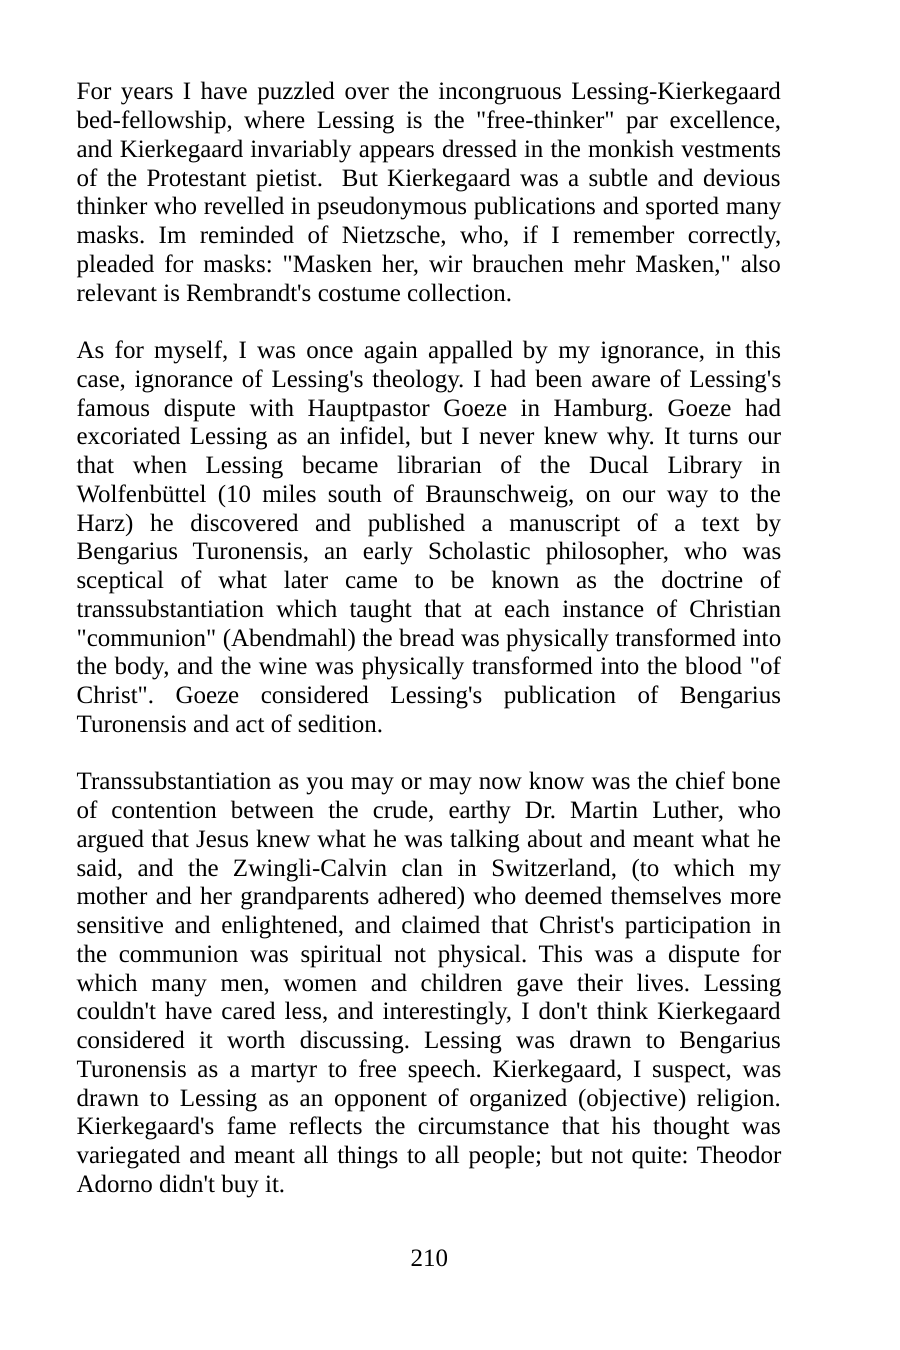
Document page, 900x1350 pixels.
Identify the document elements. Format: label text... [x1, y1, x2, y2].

text As for myself, I was once again appalled by my ignorance, in this case, ignorance of Lessing's theology. I had been aware of Lessing's famous dispute with Hauptpastor Goeze in Hamburg. Goeze had excoriated Lessing as an infidel, but I never knew why. It turns our that when Lessing became librarian of the Ducal Library in Wolfenbüttel (10 miles south of Braunschweig, on our way to the Harz) he discovered and published a manuscript of a text by Bengarius Turonensis, an early Scholastic philosopher, who was sceptical of what later came to be known as the doctrine of transsubstantiation which taught that at each instance of Christian "communion" (Abendmahl) the bread was physically transformed into the body, and the wine was physically transformed into the blood "of Christ". Goeze considered Lessing's publication of Bengarius Turonensis and act of sedition. [76, 335, 782, 738]
text For years I have puzzled over the incongruous Lessing-Kierkegaard bed-fellowship, where Lessing is the "free-thinker" par excellence, and Kierkegaard invariably appears dressed in the monkish vestments of the Protestant pietist. But Kierkegaard was a subtle and devious thinker who revelled in pseudonymous publications and sported many masks. Im reminded of Nietzsche, who, if I remember correctly, pleaded for masks: "Masken her, wir brauchen mehr Masken," also relevant is Rembrandt's costume collection. [76, 76, 782, 306]
text Transsubstantiation as you may or may now know was the chief bone of contention between the crude, earthy Dr. Martin Luther, who argued that Jesus knew what he was talking about and meant what he said, and the Zwingli-Calvin clan in Switzerland, (to which my mother and her grandparents adhered) who deemed themselves more sensitive and enlightened, and claimed that Christ's participation in the communion was spiritual not physical. This was a dispute for which many men, women and children gave their lives. Lessing couldn't have cared less, and interestingly, I don't think Kierkegaard considered it worth discussing. Lessing was drawn to Bengarius Turonensis as a martyr to free speech. Kierkegaard, I suspect, was drawn to Lessing as an opponent of organized (objective) religion. Kierkegaard's fame reflects the circumstance that his thought was variegated and meant all things to all people; but not quite: Theodor Adorno didn't buy it. [76, 766, 782, 1198]
